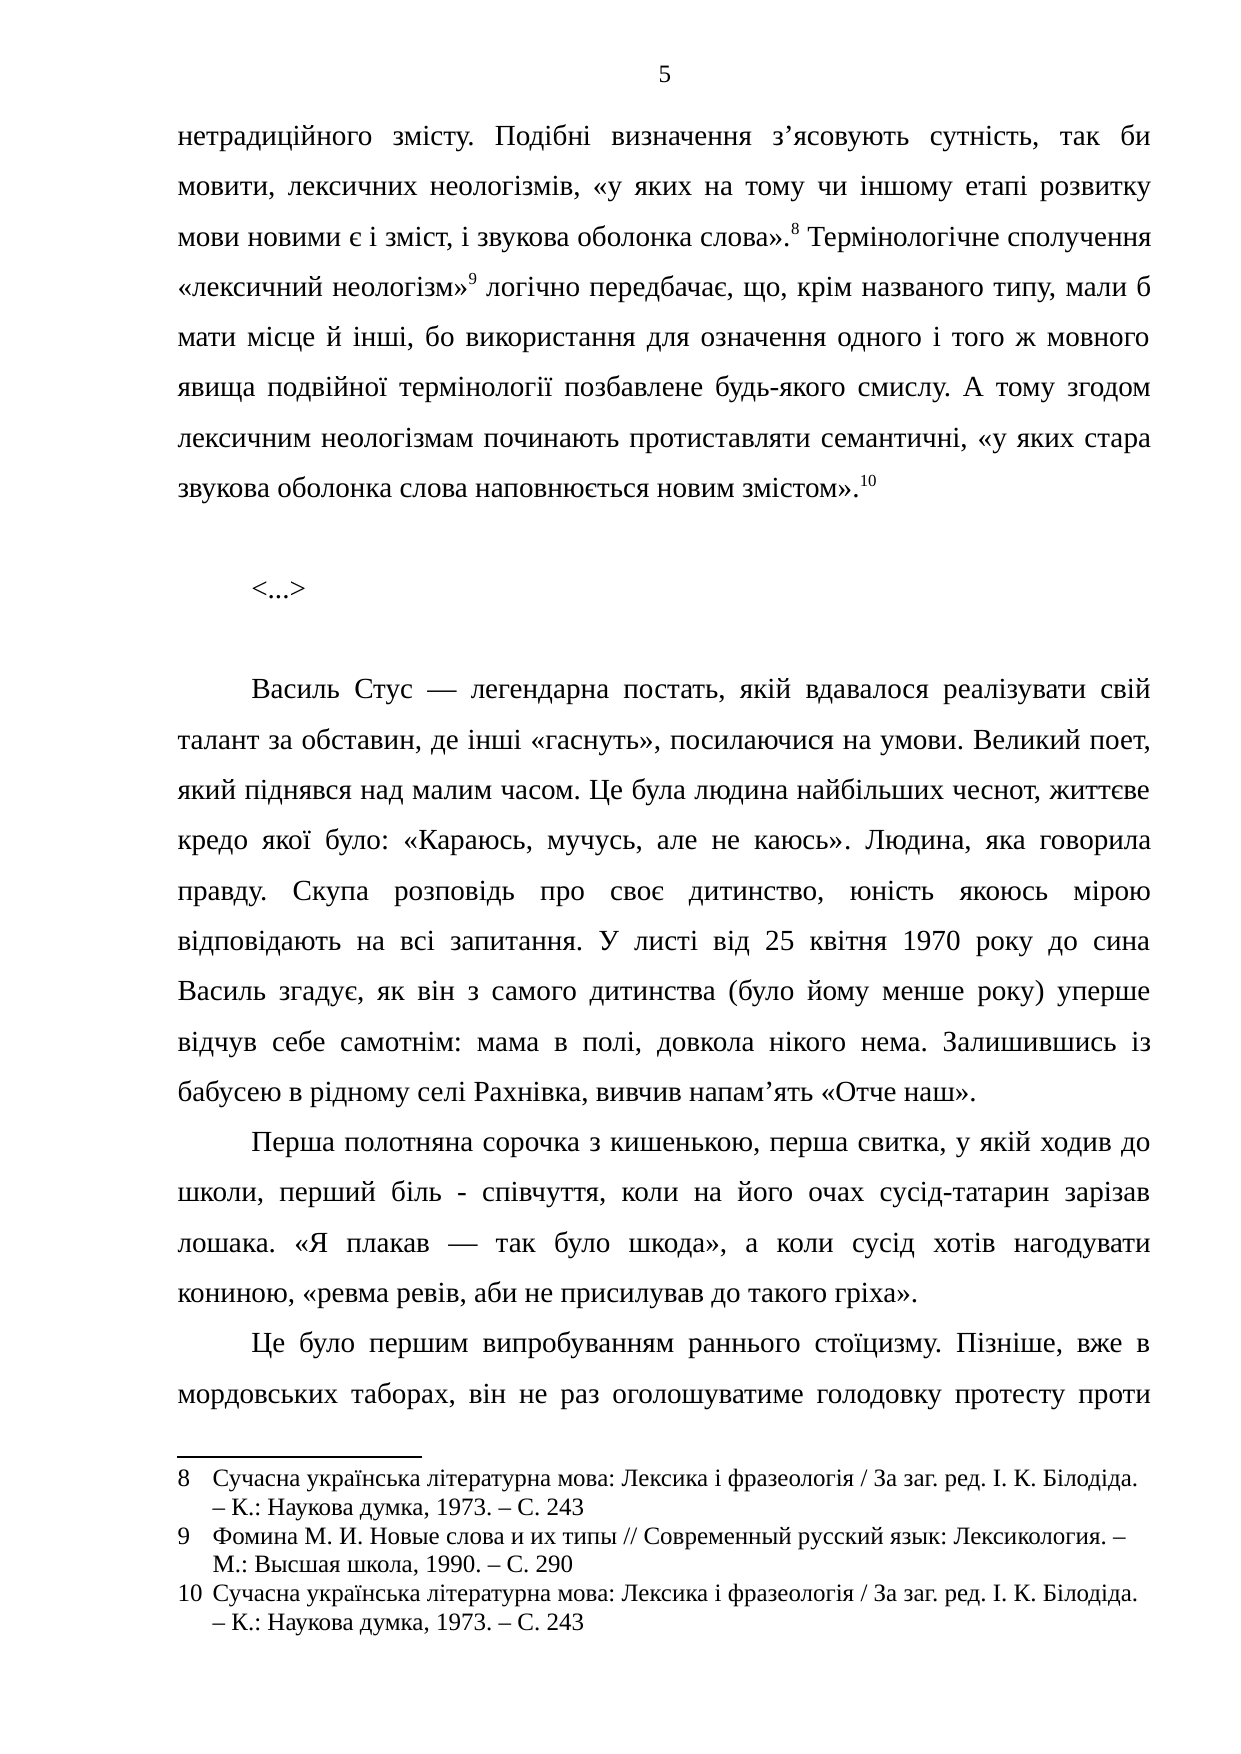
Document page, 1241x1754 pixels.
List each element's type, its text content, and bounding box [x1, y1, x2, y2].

text Це було першим випробуванням раннього стоїцизму. Пізніше, вже в мордовських таборах, він не раз оголошуватиме голодовку протесту проти [177, 1326, 1152, 1409]
text Василь Стус — легендарна постать, якій вдавалося реалізувати свій талант за обставин, де інші «гаснуть», посилаючися на умови. Великий поет, який піднявся над малим часом. Це була людина найбільших чеснот, життєве кредо якої було: «Караюсь, мучусь, але не каюсь». Людина, яка говорила правду. Скупа розповідь про своє дитинство, юність якоюсь мірою відповідають на всі запитання. У листі від 25 квітня 1970 року до сина Василь згадує, як він з самого дитинства (було йому менше року) уперше відчув себе самотнім: мама в полі, довкола нікого нема. Залишившись із бабусею в рідному селі Рахнівка, вивчив напам’ять «Отче наш». [177, 671, 1152, 1107]
text Фомина М. И. Новые слова и их типы // Современный русский язык: Лексикология. – М.: Высшая школа, 1990. – С. 290 [177, 1521, 1152, 1578]
text Сучасна українська літературна мова: Лексика і фразеологія / За заг. ред. І. К. Білодіда. – К.: Наукова думка, 1973. – С. 243 [177, 1578, 1152, 1636]
text Перша полотняна сорочка з кишенькою, перша свитка, у якій ходив до школи, перший біль - співчуття, коли на його очах сусід-татарин зарізав лошака. «Я плакав — так було шкода», а коли сусід хотів нагодувати кониною, «ревма ревів, аби не присилував до такого гріха». [177, 1124, 1152, 1309]
text нетрадиційного змісту. Подібні визначення з’ясовують сутність, так би мовити, лексичних неологізмів, «у яких на тому чи іншому етапі розвитку мови новими є і зміст, і звукова оболонка слова». Термінологічне сполучення «лексичний неологізм» логічно передбачає, що, крім названого типу, мали б мати місце й інші, бо використання для означення одного і того ж мовного явища подвійної термінології позбавлене будь-якого смислу. А тому згодом лексичним неологізмам починають протиставляти семантичні, «у яких стара звукова оболонка слова наповнюється новим змістом». [177, 118, 1152, 504]
text Сучасна українська літературна мова: Лексика і фразеологія / За заг. ред. І. К. Білодіда. – К.: Наукова думка, 1973. – С. 243 [177, 1463, 1152, 1521]
text <...> [177, 571, 1152, 604]
